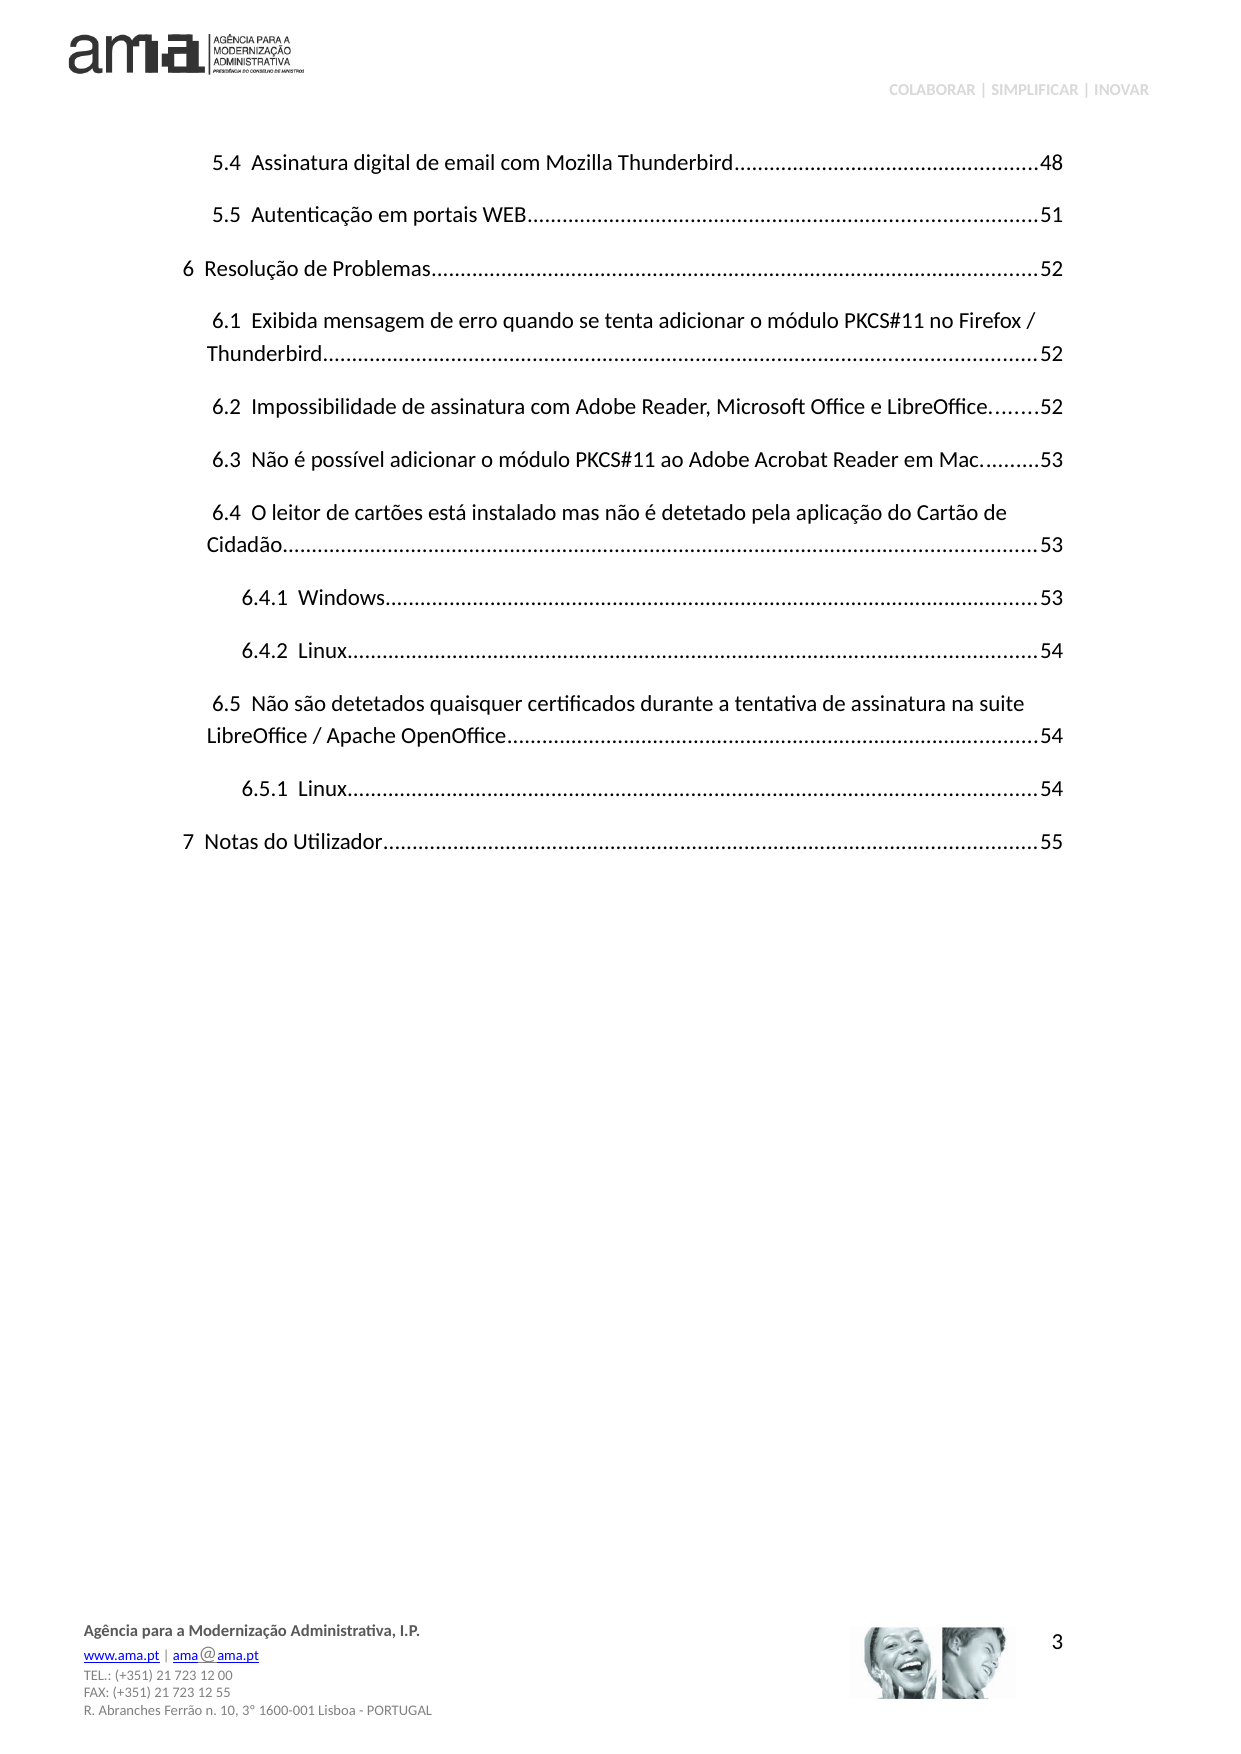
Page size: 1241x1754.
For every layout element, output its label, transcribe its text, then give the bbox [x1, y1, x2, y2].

text 6.5.1 Linux 54 [236, 774, 1063, 802]
text 6.3 Não é possível adicionar o módulo PKCS#11 ao Adobe Acrobat Reader em Mac. 53 [207, 445, 1063, 473]
text 6.4.2 Linux 54 [236, 636, 1063, 664]
text 6.2 Impossibilidade de assinatura com Adobe Reader, Microsoft Office e LibreOffice. 52 [207, 392, 1063, 420]
text 6.4.1 Windows 53 [236, 583, 1063, 611]
text 5.4 Assinatura digital de email com Mozilla Thunderbird 48 [207, 148, 1063, 176]
text 6.4 O leitor de cartões está instalado mas não é detetado pela aplicação do Cartão de Cidadão 53 [207, 498, 1063, 558]
text 6.5 Não são detetados quaisquer certificados durante a tentativa de assinatura na suite LibreOffice / Apache OpenOffice 54 [207, 689, 1063, 749]
text 6.1 Exibida mensagem de erro quando se tenta adicionar o módulo PKCS#11 no Firefox / Thunderbird 52 [207, 307, 1063, 367]
picture [849, 1627, 1017, 1699]
picture [68, 34, 304, 75]
text 5.5 Autenticação em portais WEB 51 [207, 201, 1063, 229]
text 6 Resolução de Problemas 52 [177, 254, 1063, 282]
text 7 Notas do Utilizador 55 [177, 827, 1063, 855]
